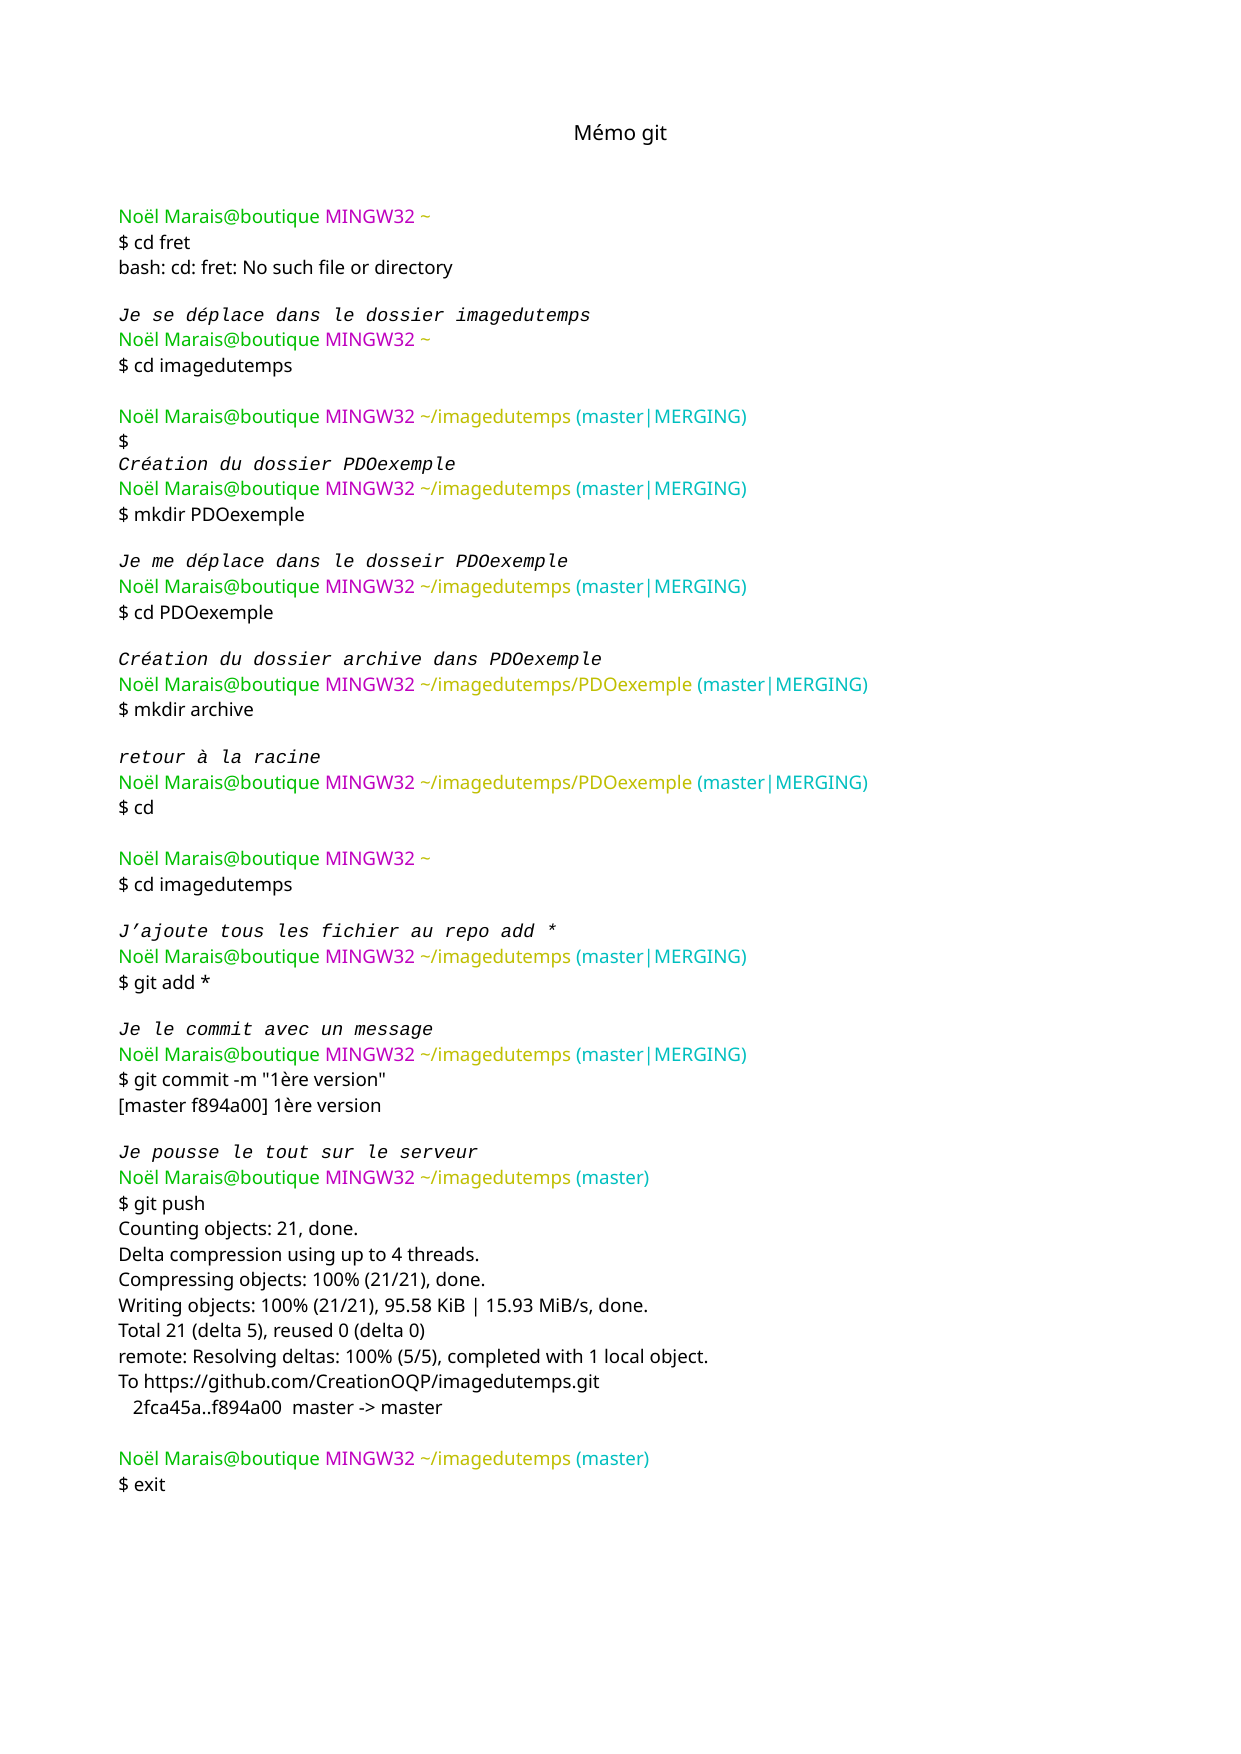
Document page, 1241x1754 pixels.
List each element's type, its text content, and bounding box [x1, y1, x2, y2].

text Noël Marais@boutique MINGW32 ~/imagedutemps (master|MERGING) [118, 943, 1122, 969]
text retour à la racine [118, 748, 1122, 769]
text Je le commit avec un message [118, 1020, 1122, 1041]
text Noël Marais@boutique MINGW32 ~/imagedutemps (master|MERGING) [118, 403, 1122, 429]
text $ git commit -m "1ère version" [118, 1067, 1122, 1092]
text Mémo git [118, 118, 1122, 147]
text Total 21 (delta 5), reused 0 (delta 0) [118, 1318, 1122, 1343]
text Noël Marais@boutique MINGW32 ~ [118, 203, 1122, 229]
text bash: cd: fret: No such file or directory [118, 254, 1122, 280]
text Noël Marais@boutique MINGW32 ~/imagedutemps (master) [118, 1164, 1122, 1190]
text Counting objects: 21, done. [118, 1216, 1122, 1241]
text Noël Marais@boutique MINGW32 ~/imagedutemps (master|MERGING) [118, 573, 1122, 599]
text Noël Marais@boutique MINGW32 ~/imagedutemps/PDOexemple (master|MERGING) [118, 769, 1122, 794]
text $ [118, 429, 1122, 454]
text $ exit [118, 1471, 1122, 1496]
text $ mkdir PDOexemple [118, 501, 1122, 527]
text Création du dossier PDOexemple [118, 454, 1122, 476]
text To https://github.com/CreationOQP/imagedutemps.git [118, 1369, 1122, 1394]
text $ cd fret [118, 229, 1122, 254]
text $ cd PDOexemple [118, 599, 1122, 624]
text [master f894a00] 1ère version [118, 1092, 1122, 1118]
text J’ajoute tous les fichier au repo add * [118, 922, 1122, 943]
text $ cd [118, 794, 1122, 820]
text Création du dossier archive dans PDOexemple [118, 650, 1122, 671]
text Writing objects: 100% (21/21), 95.58 KiB | 15.93 MiB/s, done. [118, 1292, 1122, 1318]
text Je me déplace dans le dosseir PDOexemple [118, 552, 1122, 573]
text Noël Marais@boutique MINGW32 ~/imagedutemps/PDOexemple (master|MERGING) [118, 671, 1122, 697]
text Noël Marais@boutique MINGW32 ~ [118, 327, 1122, 352]
text Je pousse le tout sur le serveur [118, 1143, 1122, 1164]
text $ cd imagedutemps [118, 352, 1122, 378]
text Noël Marais@boutique MINGW32 ~/imagedutemps (master|MERGING) [118, 476, 1122, 501]
text $ mkdir archive [118, 697, 1122, 722]
text Noël Marais@boutique MINGW32 ~ [118, 846, 1122, 871]
text Delta compression using up to 4 threads. [118, 1241, 1122, 1267]
text 2fca45a..f894a00 master -> master [118, 1394, 1122, 1420]
text Je se déplace dans le dossier imagedutemps [118, 306, 1122, 327]
text Noël Marais@boutique MINGW32 ~/imagedutemps (master) [118, 1445, 1122, 1471]
text Noël Marais@boutique MINGW32 ~/imagedutemps (master|MERGING) [118, 1041, 1122, 1067]
text $ cd imagedutemps [118, 871, 1122, 897]
text remote: Resolving deltas: 100% (5/5), completed with 1 local object. [118, 1343, 1122, 1369]
text Compressing objects: 100% (21/21), done. [118, 1267, 1122, 1292]
text $ git push [118, 1190, 1122, 1216]
text $ git add * [118, 969, 1122, 994]
